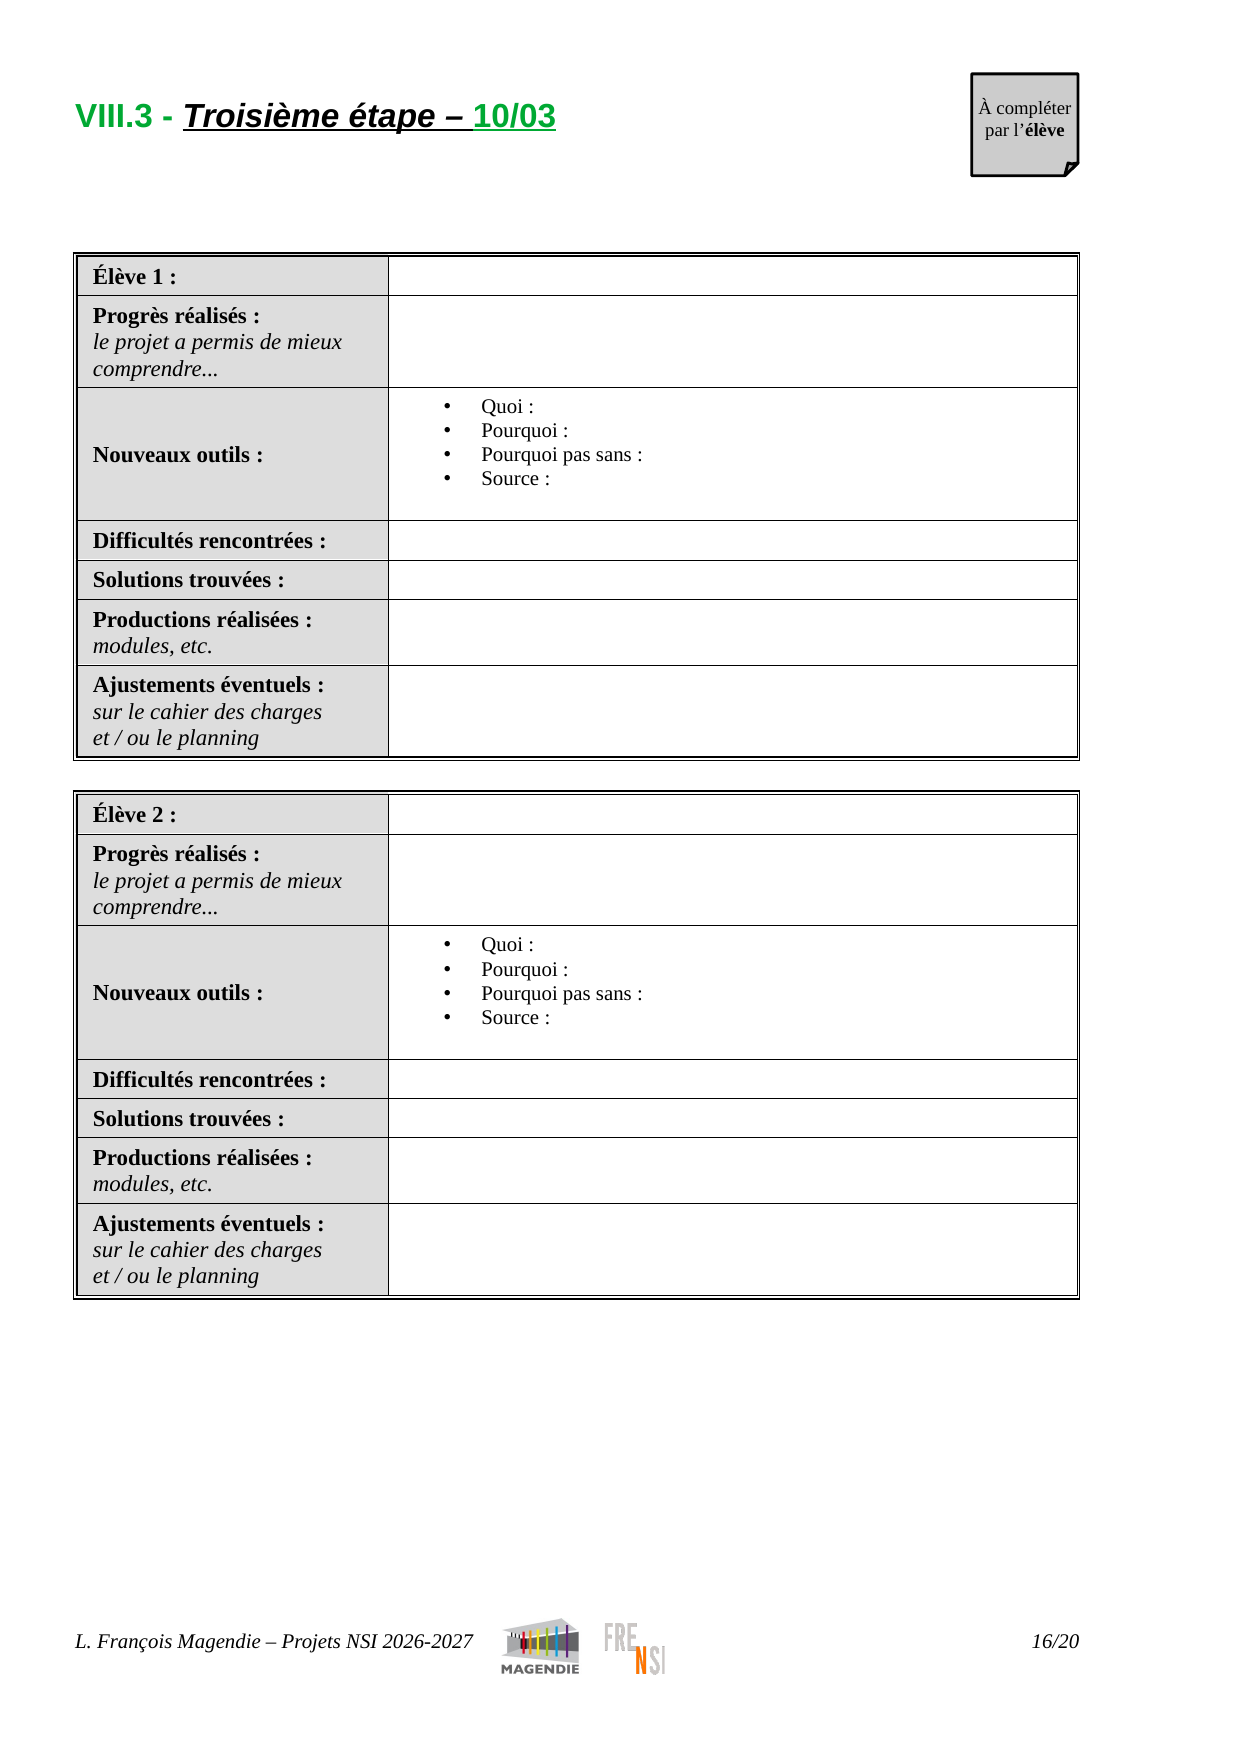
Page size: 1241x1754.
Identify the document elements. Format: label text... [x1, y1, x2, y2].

table_header Élève 2 : [78, 795, 388, 833]
picture [489, 1618, 590, 1679]
table_header [389, 257, 1077, 295]
table_cell [389, 1138, 1077, 1203]
table_cell Difficultés rencontrées : [78, 521, 388, 559]
table_cell [389, 600, 1077, 664]
picture [604, 1623, 665, 1675]
table_cell Nouveaux outils : [78, 388, 388, 520]
table_cell Quoi : Pourquoi : Pourquoi pas sans : Source : [389, 388, 1077, 520]
table_cell Solutions trouvées : [78, 561, 388, 599]
table_cell Quoi : Pourquoi : Pourquoi pas sans : Source : [389, 926, 1077, 1059]
table_cell Ajustements éventuels : sur le cahier des charges et / ou le planning [78, 1204, 388, 1295]
table_cell Productions réalisées : modules, etc. [78, 1138, 388, 1203]
table_header Élève 1 : [78, 257, 388, 295]
table_cell [389, 521, 1077, 559]
table_cell Ajustements éventuels : sur le cahier des charges et / ou le planning [78, 666, 388, 756]
table_cell [389, 1204, 1077, 1295]
table_cell Progrès réalisés : le projet a permis de mieux comprendre... [78, 296, 388, 387]
table_cell [389, 835, 1077, 925]
table_cell [389, 296, 1077, 387]
table_cell [389, 1099, 1077, 1137]
table_cell [389, 666, 1077, 756]
table_cell [389, 1060, 1077, 1098]
table_cell Solutions trouvées : [78, 1099, 388, 1137]
table_cell Progrès réalisés : le projet a permis de mieux comprendre... [78, 835, 388, 925]
table_cell Difficultés rencontrées : [78, 1060, 388, 1098]
table_cell Productions réalisées : modules, etc. [78, 600, 388, 664]
table_cell Nouveaux outils : [78, 926, 388, 1059]
subtitle [1080, 96, 1165, 134]
subtitle Troisième étape – 10/03 [75, 96, 970, 134]
table_header [389, 795, 1077, 833]
table_cell [389, 561, 1077, 599]
